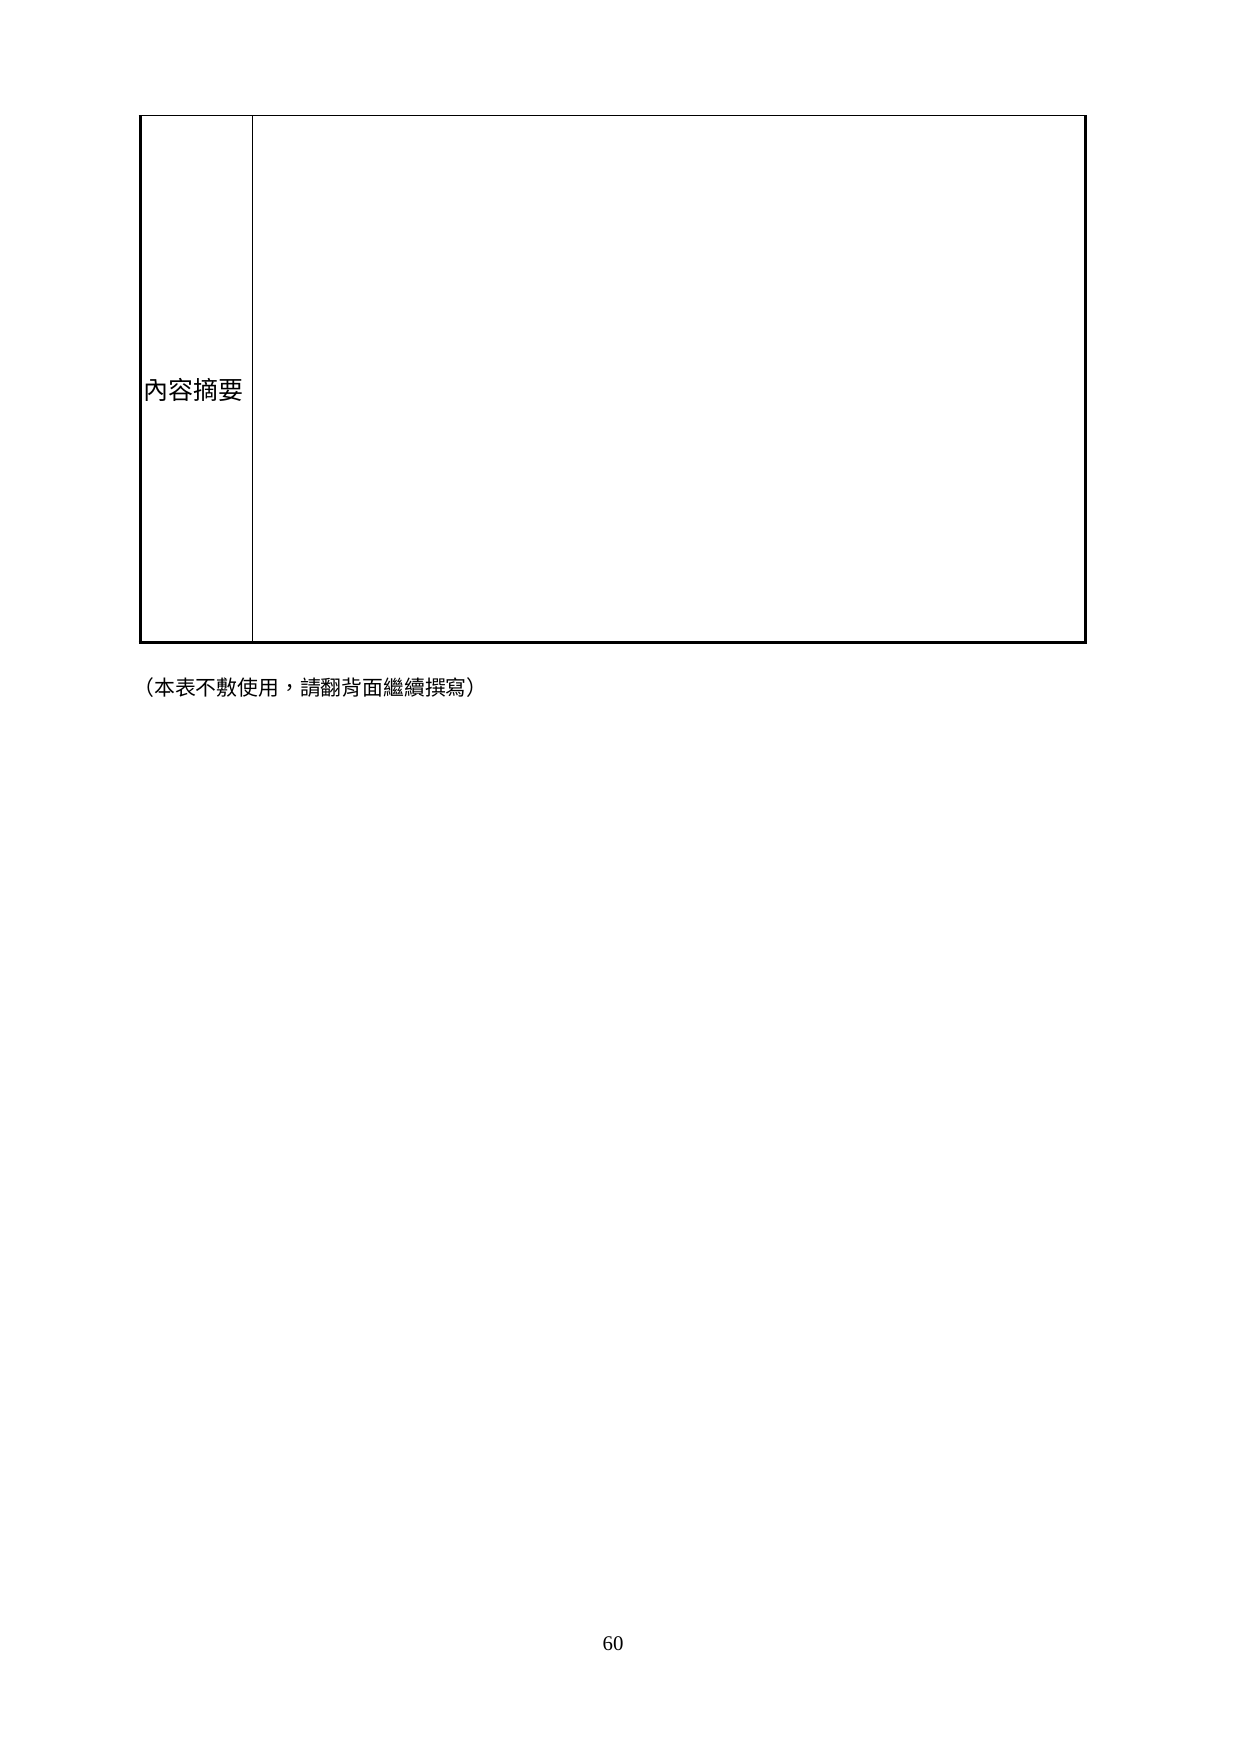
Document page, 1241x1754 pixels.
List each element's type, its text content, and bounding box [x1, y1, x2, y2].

table_cell [253, 116, 1084, 641]
table_cell 內容摘要 [142, 116, 252, 641]
text （本表不敷使用，請翻背面繼續撰寫） [103, 644, 1122, 707]
